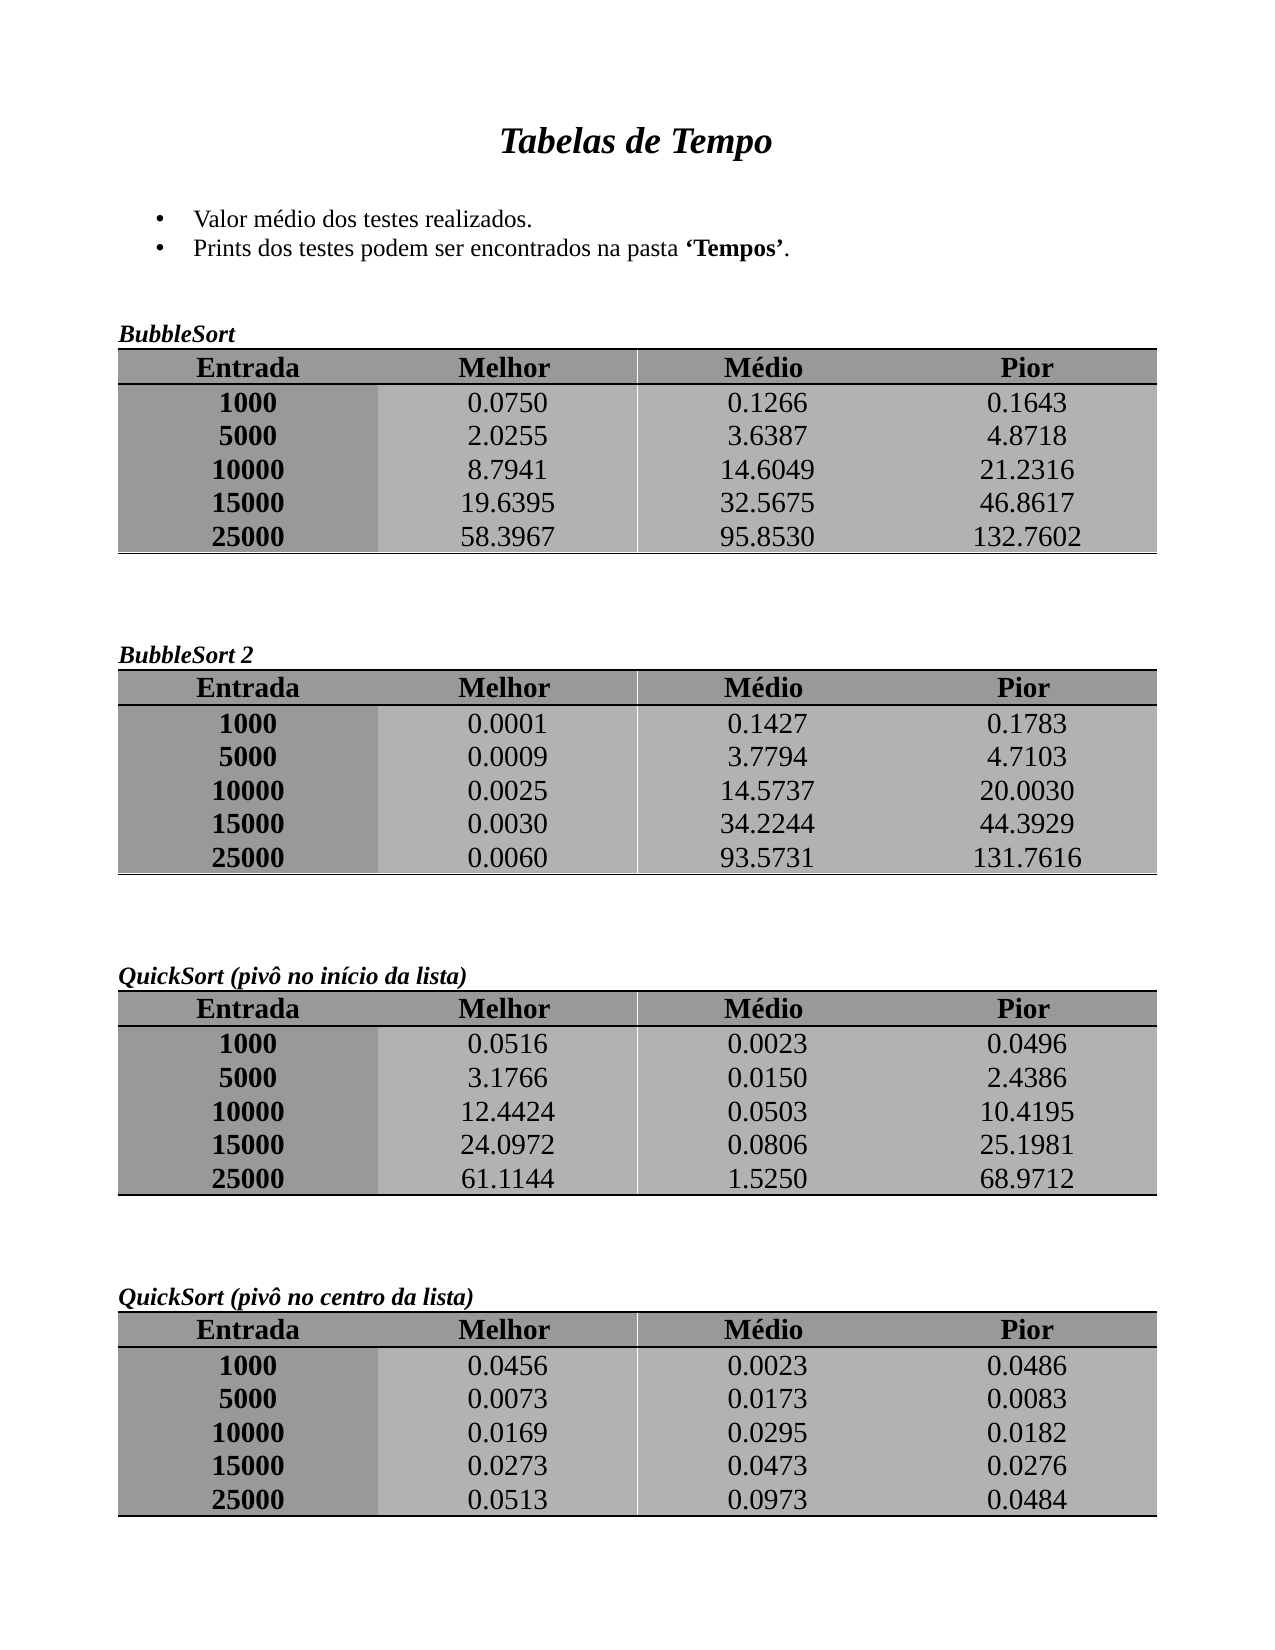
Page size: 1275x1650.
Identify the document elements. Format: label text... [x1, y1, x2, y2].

table_cell 3.7794 [638, 739, 897, 773]
table_cell 12.4424 [378, 1094, 637, 1127]
text Tabelas de Tempo [118, 118, 1157, 161]
table_cell 15000 [118, 806, 378, 840]
table_cell 25.1981 [897, 1127, 1157, 1161]
table_cell 61.1144 [378, 1161, 637, 1194]
table_header Melhor [378, 1313, 637, 1346]
table_cell 3.6387 [638, 418, 897, 452]
table_cell 15000 [118, 485, 378, 519]
table_cell 0.0030 [378, 806, 637, 840]
table_cell 24.0972 [378, 1127, 637, 1161]
table_header Entrada [118, 992, 378, 1025]
table_cell 14.5737 [638, 773, 897, 806]
table_cell 0.1266 [638, 385, 897, 418]
text BubbleSort [118, 319, 1157, 348]
table_cell 0.1783 [897, 706, 1157, 739]
table_cell 3.1766 [378, 1060, 637, 1094]
table_cell 10000 [118, 452, 378, 485]
table_cell 14.6049 [638, 452, 897, 485]
table_cell 0.0023 [638, 1348, 897, 1381]
table_cell 0.0023 [638, 1027, 897, 1060]
table_header Médio [638, 671, 897, 704]
table_cell 0.0273 [378, 1448, 637, 1482]
table_cell 0.0496 [897, 1027, 1157, 1060]
table_cell 25000 [118, 840, 378, 873]
text BubbleSort 2 [118, 640, 1157, 669]
table_cell 0.0503 [638, 1094, 897, 1127]
table_cell 1000 [118, 706, 378, 739]
list Valor médio dos testes realizados. [156, 204, 1157, 233]
table_cell 0.0009 [378, 739, 637, 773]
table_cell 10.4195 [897, 1094, 1157, 1127]
table_header Pior [897, 350, 1157, 383]
table_cell 20.0030 [897, 773, 1157, 806]
table_cell 0.0169 [378, 1415, 637, 1448]
table_cell 44.3929 [897, 806, 1157, 840]
table_cell 0.0295 [638, 1415, 897, 1448]
table_cell 46.8617 [897, 485, 1157, 519]
table_cell 21.2316 [897, 452, 1157, 485]
table_cell 25000 [118, 519, 378, 552]
text QuickSort (pivô no centro da lista) [118, 1282, 1157, 1311]
table_cell 0.0750 [378, 385, 637, 418]
table_cell 0.0150 [638, 1060, 897, 1094]
table_cell 5000 [118, 418, 378, 452]
table_cell 4.8718 [897, 418, 1157, 452]
table_cell 131.7616 [897, 840, 1157, 873]
table_cell 0.0083 [897, 1381, 1157, 1415]
table_cell 0.0484 [897, 1482, 1157, 1515]
table_cell 58.3967 [378, 519, 637, 552]
table_cell 0.0513 [378, 1482, 637, 1515]
table_cell 1.5250 [638, 1161, 897, 1194]
table_cell 0.0516 [378, 1027, 637, 1060]
table_header Entrada [118, 350, 378, 383]
table_cell 0.0473 [638, 1448, 897, 1482]
table_header Médio [638, 350, 897, 383]
table_cell 2.4386 [897, 1060, 1157, 1094]
table_cell 34.2244 [638, 806, 897, 840]
table_cell 132.7602 [897, 519, 1157, 552]
table_cell 25000 [118, 1482, 378, 1515]
table_header Pior [897, 992, 1157, 1025]
table_cell 0.0456 [378, 1348, 637, 1381]
table_header Entrada [118, 1313, 378, 1346]
table_cell 15000 [118, 1448, 378, 1482]
table_header Entrada [118, 671, 378, 704]
table_cell 15000 [118, 1127, 378, 1161]
table_cell 1000 [118, 1348, 378, 1381]
table_cell 10000 [118, 773, 378, 806]
table_cell 5000 [118, 1060, 378, 1094]
table_cell 0.0276 [897, 1448, 1157, 1482]
table_header Pior [897, 671, 1157, 704]
table_cell 95.8530 [638, 519, 897, 552]
table_cell 68.9712 [897, 1161, 1157, 1194]
table_cell 93.5731 [638, 840, 897, 873]
table_cell 0.0001 [378, 706, 637, 739]
table_cell 0.0060 [378, 840, 637, 873]
table_cell 32.5675 [638, 485, 897, 519]
table_cell 10000 [118, 1415, 378, 1448]
text QuickSort (pivô no início da lista) [118, 961, 1157, 990]
list Prints dos testes podem ser encontrados na pasta ‘Tempos’. [156, 233, 1157, 262]
table_cell 0.0073 [378, 1381, 637, 1415]
table_header Melhor [378, 992, 637, 1025]
table_header Médio [638, 992, 897, 1025]
table_cell 0.0806 [638, 1127, 897, 1161]
table_header Pior [897, 1313, 1157, 1346]
table_cell 19.6395 [378, 485, 637, 519]
table_cell 0.1643 [897, 385, 1157, 418]
table_cell 25000 [118, 1161, 378, 1194]
table_header Melhor [378, 350, 637, 383]
table_cell 8.7941 [378, 452, 637, 485]
table_cell 5000 [118, 739, 378, 773]
table_cell 4.7103 [897, 739, 1157, 773]
table_cell 10000 [118, 1094, 378, 1127]
table_cell 0.0486 [897, 1348, 1157, 1381]
table_cell 5000 [118, 1381, 378, 1415]
table_cell 0.0973 [638, 1482, 897, 1515]
table_cell 0.0182 [897, 1415, 1157, 1448]
table_header Médio [638, 1313, 897, 1346]
table_cell 1000 [118, 1027, 378, 1060]
table_cell 0.1427 [638, 706, 897, 739]
table_cell 1000 [118, 385, 378, 418]
table_cell 2.0255 [378, 418, 637, 452]
table_cell 0.0025 [378, 773, 637, 806]
table_cell 0.0173 [638, 1381, 897, 1415]
table_header Melhor [378, 671, 637, 704]
